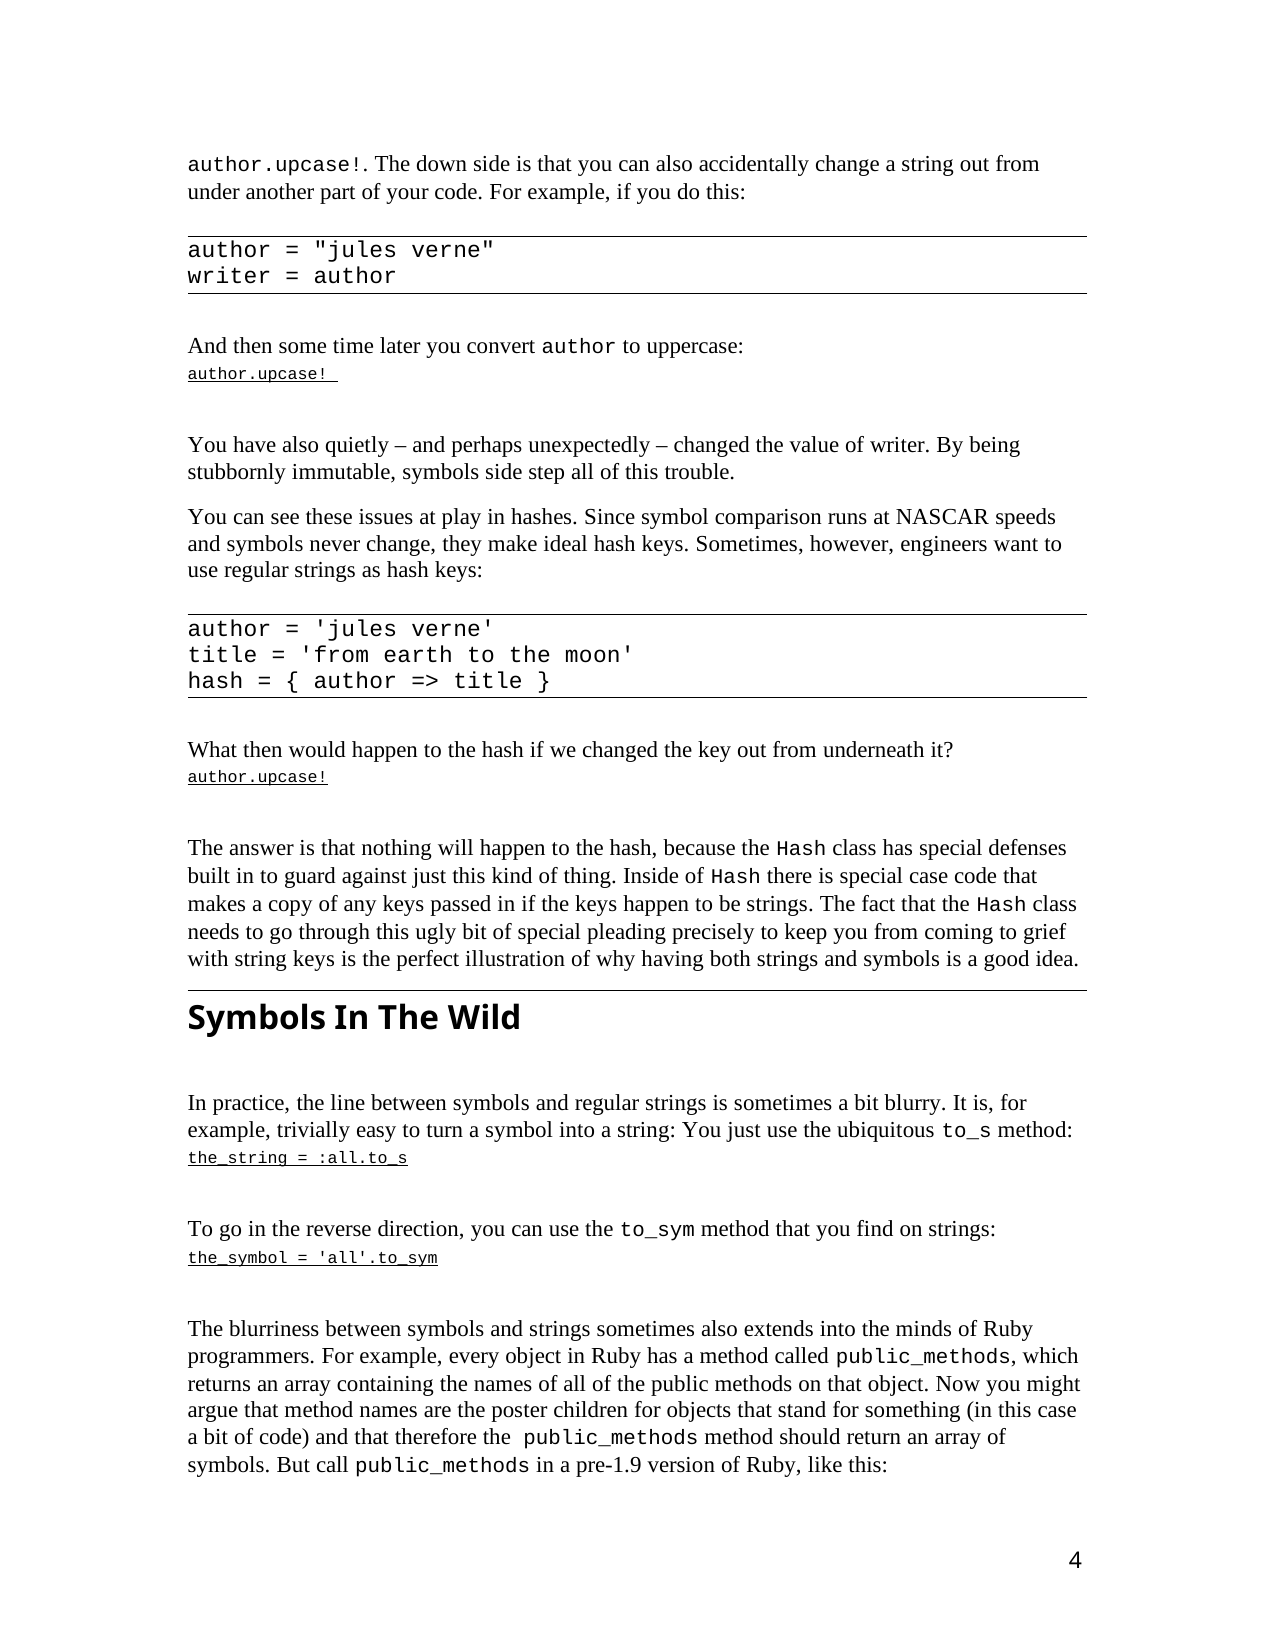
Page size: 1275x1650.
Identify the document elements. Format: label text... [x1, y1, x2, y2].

text Symbols In The Wild [187, 991, 1087, 1039]
text title = 'from earth to the moon' [187, 643, 1087, 669]
text To go in the reverse direction, you can use the to_sym method that you find on strings: [187, 1215, 1087, 1243]
text In practice, the line between symbols and regular strings is sometimes a bit blurry. It is, for example, trivially easy to turn a symbol into a string: You just use the ubiquitous to_s method: [187, 1089, 1087, 1144]
text author.upcase! [187, 366, 1087, 384]
text author.upcase!. The down side is that you can also accidentally change a string out from under another part of your code. For example, if you do this: [187, 150, 1087, 204]
text What then would happen to the hash if we changed the key out from underneath it? [187, 736, 1087, 762]
text You have also quietly – and perhaps unexpectedly – changed the value of writer. By being stubbornly immutable, symbols side step all of this trouble. [187, 431, 1087, 484]
text author.upcase! [187, 769, 1087, 787]
text the_string = :all.to_s [187, 1150, 1087, 1168]
text author = "jules verne" [187, 237, 1087, 265]
text author = 'jules verne' [187, 615, 1087, 643]
text writer = author [187, 265, 1087, 294]
text You can see these issues at play in hashes. Since symbol comparison runs at NASCAR speeds and symbols never change, they make ideal hash keys. Sometimes, however, engineers want to use regular strings as hash keys: [187, 503, 1087, 583]
text And then some time later you convert author to uppercase: [187, 332, 1087, 360]
text The answer is that nothing will happen to the hash, because the Hash class has special defenses built in to guard against just this kind of thing. Inside of Hash there is special case code that makes a copy of any keys passed in if the keys happen to be strings. The fact that the Hash class needs to go through this ugly bit of special pleading precisely to keep you from coming to grief with string keys is the perfect illustration of why having both strings and symbols is a good idea. [187, 834, 1087, 971]
text The blurriness between symbols and strings sometimes also extends into the minds of Ruby programmers. For example, every object in Ruby has a method called public_methods, which returns an array containing the names of all of the public methods on that object. Now you might argue that method names are the poster children for objects that stand for something (in this case a bit of code) and that therefore the public_methods method should return an array of symbols. But call public_methods in a pre-1.9 version of Ruby, like this: [187, 1315, 1087, 1479]
text the_symbol = 'all'.to_sym [187, 1249, 1087, 1268]
text hash = { author => title } [187, 669, 1087, 698]
